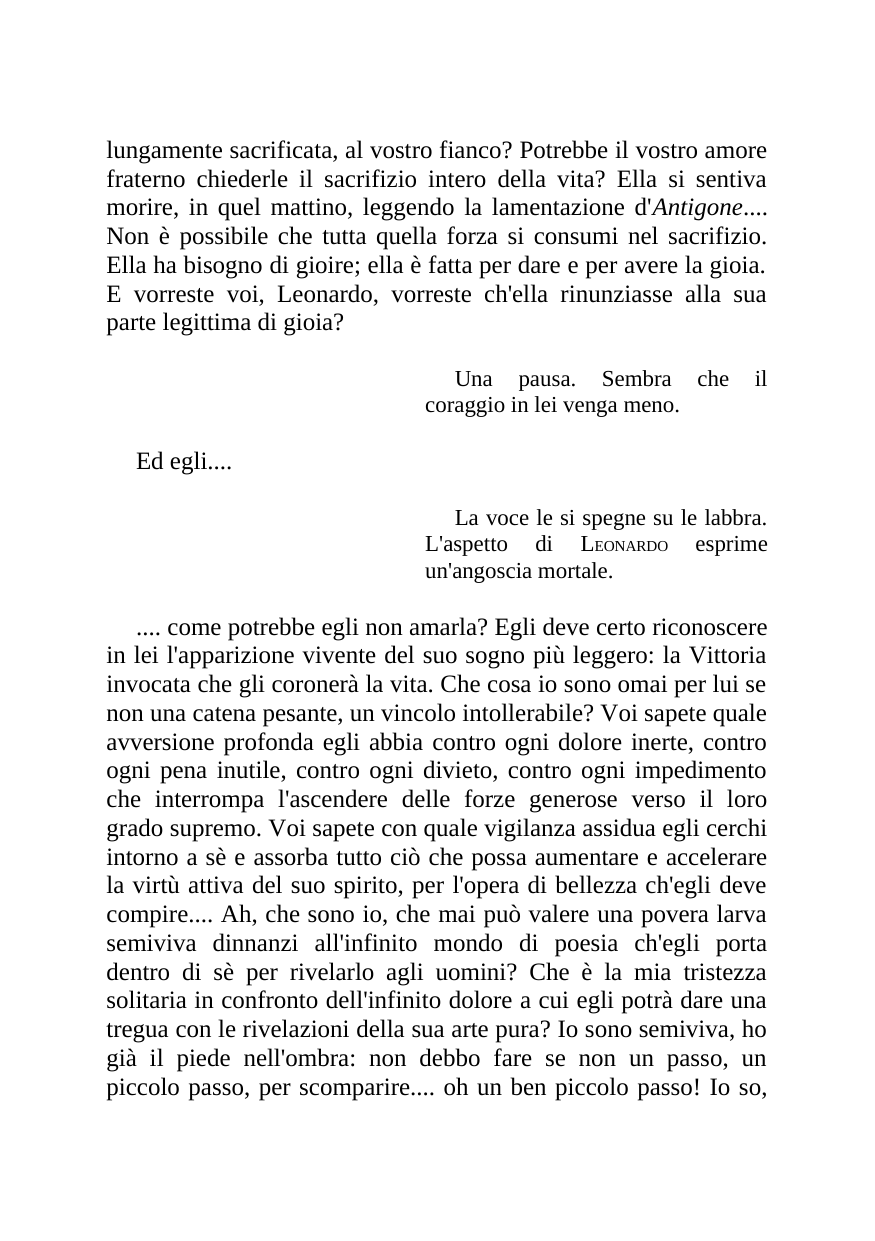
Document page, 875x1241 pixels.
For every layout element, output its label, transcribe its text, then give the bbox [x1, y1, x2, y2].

text La voce le si spegne su le labbra. L'aspetto di Leonardo esprime un'angoscia mortale. [425, 504, 768, 583]
text .... come potrebbe egli non amarla? Egli deve certo riconoscere in lei l'apparizione vivente del suo sogno più leggero: la Vittoria invocata che gli coronerà la vita. Che cosa io sono omai per lui se non una catena pesante, un vincolo intollerabile? Voi sapete quale avversione profonda egli abbia contro ogni dolore inerte, contro ogni pena inutile, contro ogni divieto, contro ogni impedimento che interrompa l'ascendere delle forze generose verso il loro grado supremo. Voi sapete con quale vigilanza assidua egli cerchi intorno a sè e assorba tutto ciò che possa aumentare e accelerare la virtù attiva del suo spirito, per l'opera di bellezza ch'egli deve compire.... Ah, che sono io, che mai può valere una povera larva semiviva dinnanzi all'infinito mondo di poesia ch'egli porta dentro di sè per rivelarlo agli uomini? Che è la mia tristezza solitaria in confronto dell'infinito dolore a cui egli potrà dare una tregua con le rivelazioni della sua arte pura? Io sono semiviva, ho già il piede nell'ombra: non debbo fare se non un passo, un piccolo passo, per scomparire.... oh un ben piccolo passo! Io so, [106, 612, 768, 1101]
text Una pausa. Sembra che il coraggio in lei venga meno. [425, 365, 768, 418]
text lungamente sacrificata, al vostro fianco? Potrebbe il vostro amore fraterno chiederle il sacrifizio intero della vita? Ella si sentiva morire, in quel mattino, leggendo la lamentazione d'Antigone.... Non è possibile che tutta quella forza si consumi nel sacrifizio. Ella ha bisogno di gioire; ella è fatta per dare e per avere la gioia. E vorreste voi, Leonardo, vorreste ch'ella rinunziasse alla sua parte legittima di gioia? [106, 135, 768, 336]
text Ed egli.... [106, 446, 768, 475]
